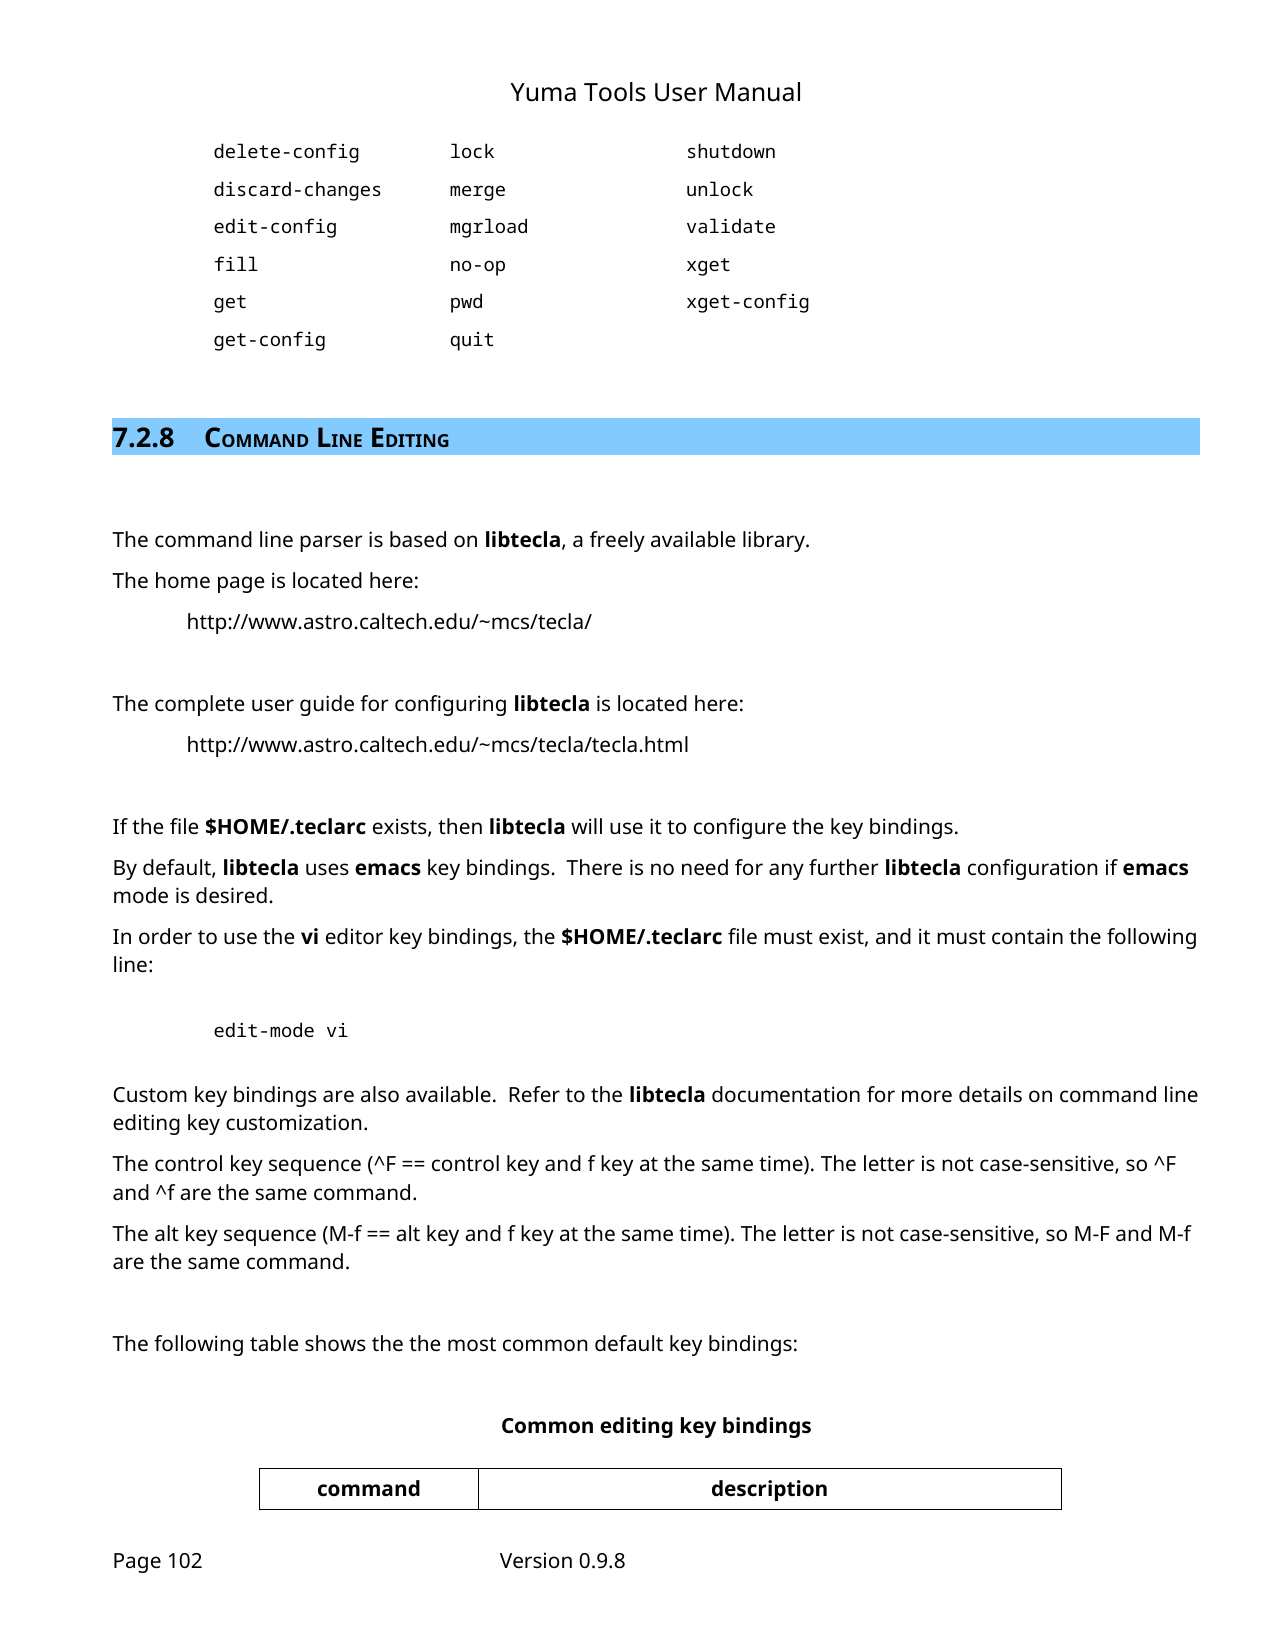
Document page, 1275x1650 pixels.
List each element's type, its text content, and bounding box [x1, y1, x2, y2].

text The control key sequence (^F == control key and f key at the same time). The letter is not case-sensitive, so ^F and ^f are the same command. [112, 1149, 1200, 1206]
text By default, libtecla uses emacs key bindings. There is no need for any further libtecla configuration if emacs mode is desired. [112, 853, 1200, 909]
table_header command [260, 1469, 478, 1509]
subtitle Command Line Editing [112, 418, 1200, 455]
text edit-config mgrload validate [139, 213, 1200, 239]
text The following table shows the the most common default key bindings: [112, 1329, 1200, 1357]
text The command line parser is based on libtecla, a freely available library. [112, 525, 1200, 554]
text get-config quit [139, 326, 1200, 352]
table_header description [479, 1469, 1061, 1509]
text http://www.astro.caltech.edu/~mcs/tecla/tecla.html [112, 730, 1200, 758]
text delete-config lock shutdown [139, 138, 1200, 164]
text The alt key sequence (M-f == alt key and f key at the same time). The letter is not case-sensitive, so M-F and M-f are the same command. [112, 1219, 1200, 1276]
text If the file $HOME/.teclarc exists, then libtecla will use it to configure the key bindings. [112, 812, 1200, 840]
text The home page is located here: [112, 566, 1200, 594]
text discard-changes merge unlock [139, 176, 1200, 202]
text The complete user guide for configuring libtecla is located here: [112, 689, 1200, 717]
text Custom key bindings are also available. Refer to the libtecla documentation for more details on command line editing key customization. [112, 1080, 1200, 1137]
text edit-mode vi [139, 991, 1200, 1068]
text fill no-op xget [139, 251, 1200, 277]
text get pwd xget-config [139, 288, 1200, 314]
subtitle Common editing key bindings [127, 1411, 1185, 1439]
text In order to use the vi editor key bindings, the $HOME/.teclarc file must exist, and it must contain the following line: [112, 922, 1200, 979]
text http://www.astro.caltech.edu/~mcs/tecla/ [112, 607, 1200, 636]
